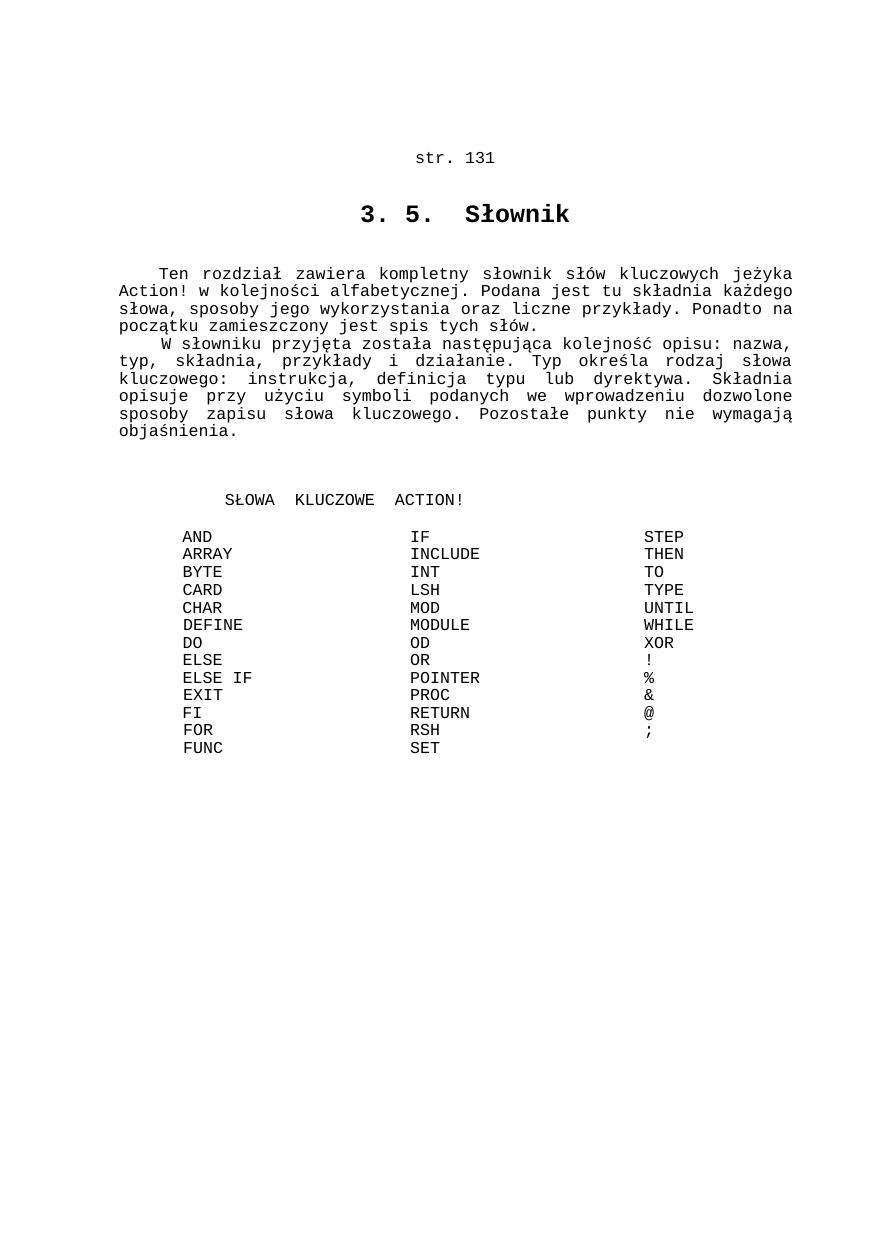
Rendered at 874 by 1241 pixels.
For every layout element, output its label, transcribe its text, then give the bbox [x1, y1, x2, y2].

text ELSE IF POINTER % [182, 669, 793, 687]
text BYTE INT TO [182, 564, 793, 581]
text str. 131 [118, 150, 791, 169]
text SŁOWA KLUCZOWE ACTION! [224, 491, 793, 510]
text DEFINE MODULE WHILE [183, 617, 793, 634]
text W słowniku przyjęta została następująca kolejność opisu: nazwa, typ, składnia, przykłady i działanie. Typ określa rodzaj słowa kluczowego: instrukcja, definicja typu lub dyrektywa. Składnia opisuje przy użyciu symboli podanych we wprowadzeniu dozwolone sposoby zapisu słowa kluczowego. Pozostałe punkty nie wymagają objaśnienia. [118, 335, 792, 440]
text ARRAY INCLUDE THEN [182, 546, 793, 563]
text FUNC SET [183, 740, 793, 757]
text FOR RSH ; [183, 722, 793, 739]
text FI RETURN @ [182, 704, 793, 722]
text Ten rozdział zawiera kompletny słownik słów kluczowych jeżyka Action! w kolejności alfabetycznej. Podana jest tu składnia każdego słowa, sposoby jego wykorzystania oraz liczne przykłady. Ponadto na początku zamieszczony jest spis tych słów. [118, 265, 793, 335]
text EXIT PROC & [183, 687, 793, 704]
text DO OD XOR [182, 634, 793, 652]
text 3. 5. Słownik [137, 201, 793, 230]
text CHAR MOD UNTIL [182, 599, 793, 617]
text AND IF STEP [182, 528, 793, 546]
text CARD LSH TYPE [182, 581, 793, 599]
text ELSE OR ! [182, 652, 793, 669]
